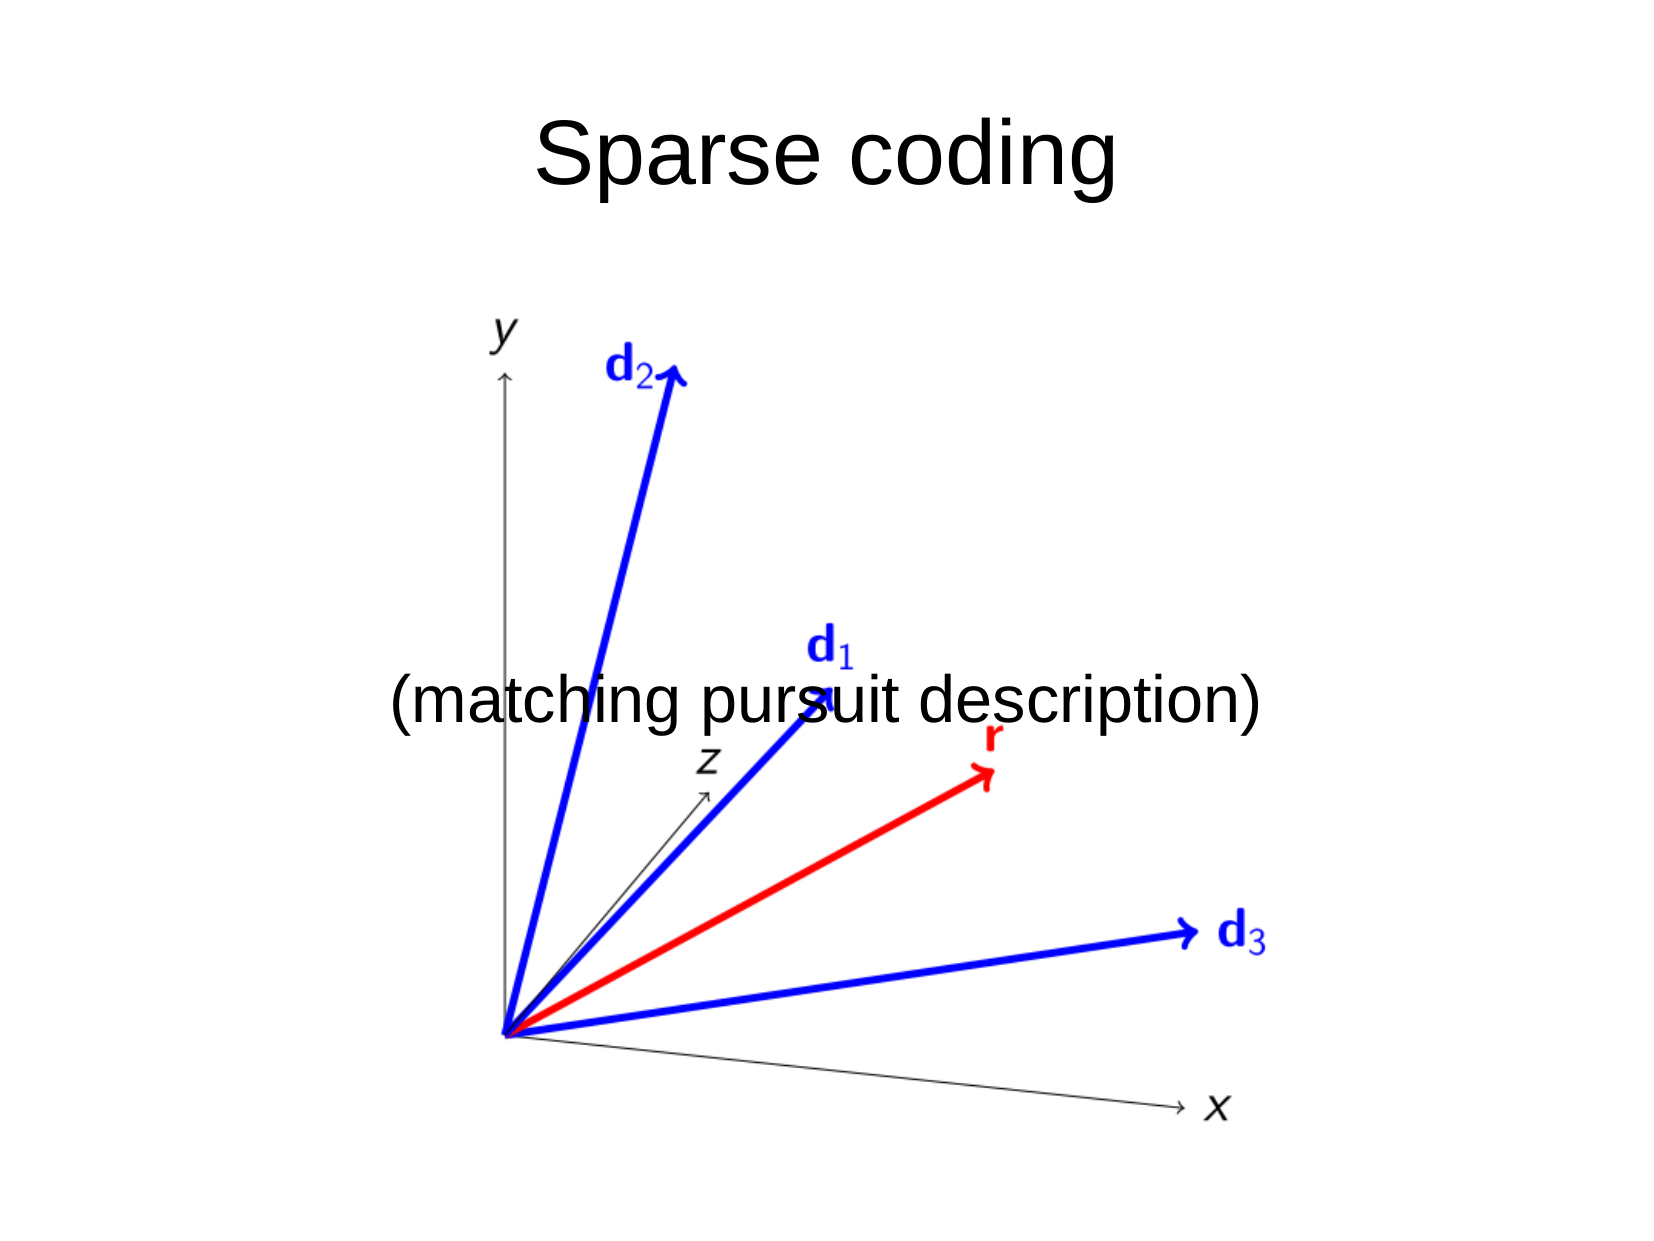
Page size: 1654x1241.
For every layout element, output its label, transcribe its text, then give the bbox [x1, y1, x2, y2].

picture [445, 1102, 1276, 1126]
subtitle (matching pursuit description) [82, 297, 1571, 1102]
title Sparse coding [82, 49, 1571, 257]
